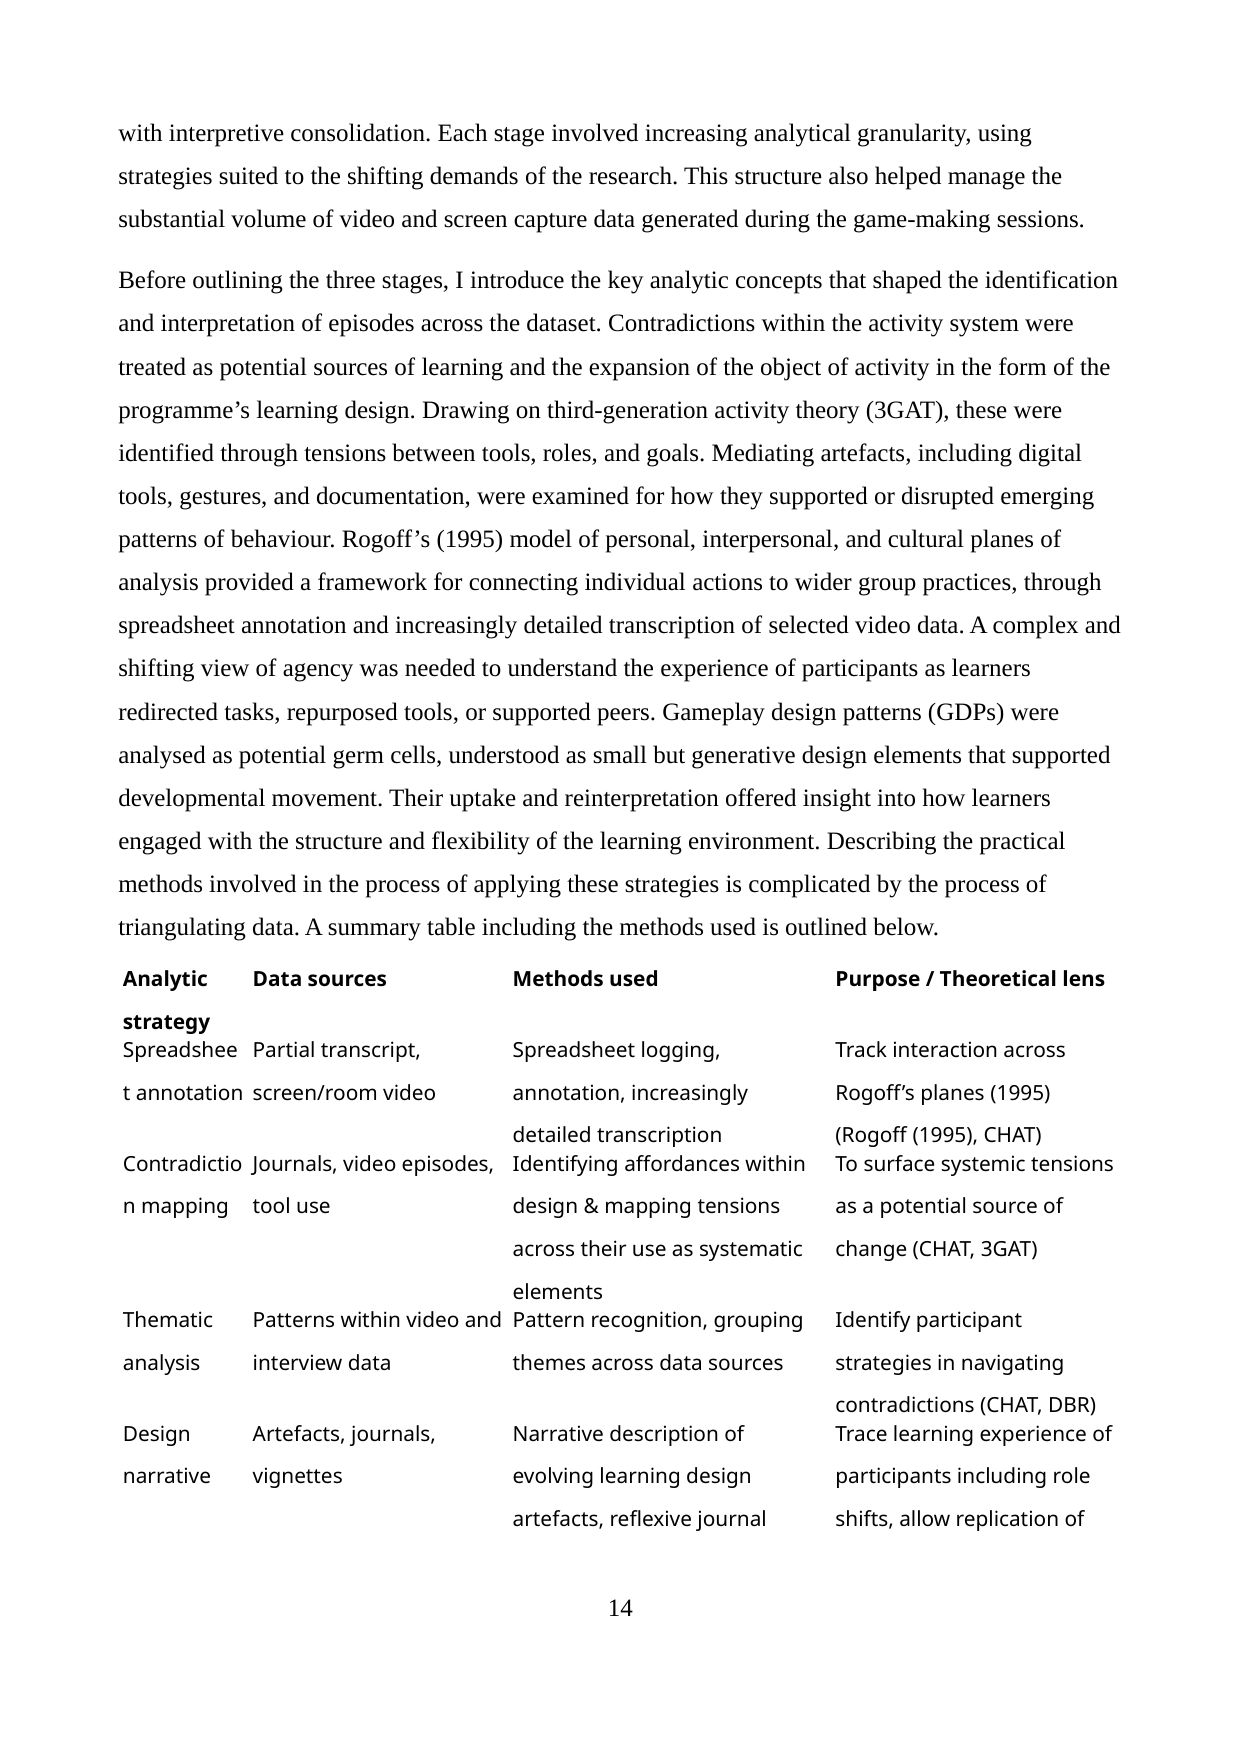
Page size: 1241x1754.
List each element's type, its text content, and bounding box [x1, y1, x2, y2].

table_cell Journals, video episodes, tool use [248, 1149, 508, 1305]
table_cell Spreadsheet annotation [118, 1035, 248, 1149]
table_cell Trace learning experience of participants including role shifts, allow replication of [831, 1419, 1122, 1533]
table_header Methods used [508, 964, 831, 1035]
table_cell Thematic analysis [118, 1305, 248, 1419]
table_header Data sources [248, 964, 508, 1035]
table_cell Identify participant strategies in navigating contradictions (CHAT, DBR) [831, 1305, 1122, 1419]
text Before outlining the three stages, I introduce the key analytic concepts that shaped the identification and interpretation of episodes across the dataset. Contradictions within the activity system were treated as potential sources of learning and the expansion of the object of activity in the form of the programme’s learning design. Drawing on third-generation activity theory (3GAT), these were identified through tensions between tools, roles, and goals. Mediating artefacts, including digital tools, gestures, and documentation, were examined for how they supported or disrupted emerging patterns of behaviour. Rogoff’s (1995) model of personal, interpersonal, and cultural planes of analysis provided a framework for connecting individual actions to wider group practices, through spreadsheet annotation and increasingly detailed transcription of selected video data. A complex and shifting view of agency was needed to understand the experience of participants as learners redirected tasks, repurposed tools, or supported peers. Gameplay design patterns (GDPs) were analysed as potential germ cells, understood as small but generative design elements that supported developmental movement. Their uptake and reinterpretation offered insight into how learners engaged with the structure and flexibility of the learning environment. Describing the practical methods involved in the process of applying these strategies is complicated by the process of triangulating data. A summary table including the methods used is outlined below. [118, 265, 1122, 941]
table_cell To surface systemic tensions as a potential source of change (CHAT, 3GAT) [831, 1149, 1122, 1305]
table_cell Spreadsheet logging, annotation, increasingly detailed transcription [508, 1035, 831, 1149]
table_cell Track interaction across Rogoff’s planes (1995) (Rogoff (1995), CHAT) [831, 1035, 1122, 1149]
table_header Purpose / Theoretical lens [831, 964, 1122, 1035]
table_cell Artefacts, journals, vignettes [248, 1419, 508, 1533]
table_cell Narrative description of evolving learning design artefacts, reflexive journal [508, 1419, 831, 1533]
text with interpretive consolidation. Each stage involved increasing analytical granularity, using strategies suited to the shifting demands of the research. This structure also helped manage the substantial volume of video and screen capture data generated during the game-making sessions. [118, 118, 1122, 233]
table_cell Identifying affordances within design & mapping tensions across their use as systematic elements [508, 1149, 831, 1305]
table_cell Patterns within video and interview data [248, 1305, 508, 1419]
table_header Analytic strategy [118, 964, 248, 1035]
table_cell Contradiction mapping [118, 1149, 248, 1305]
table_cell Pattern recognition, grouping themes across data sources [508, 1305, 831, 1419]
table_cell Design narrative [118, 1419, 248, 1533]
table_cell Partial transcript, screen/room video [248, 1035, 508, 1149]
